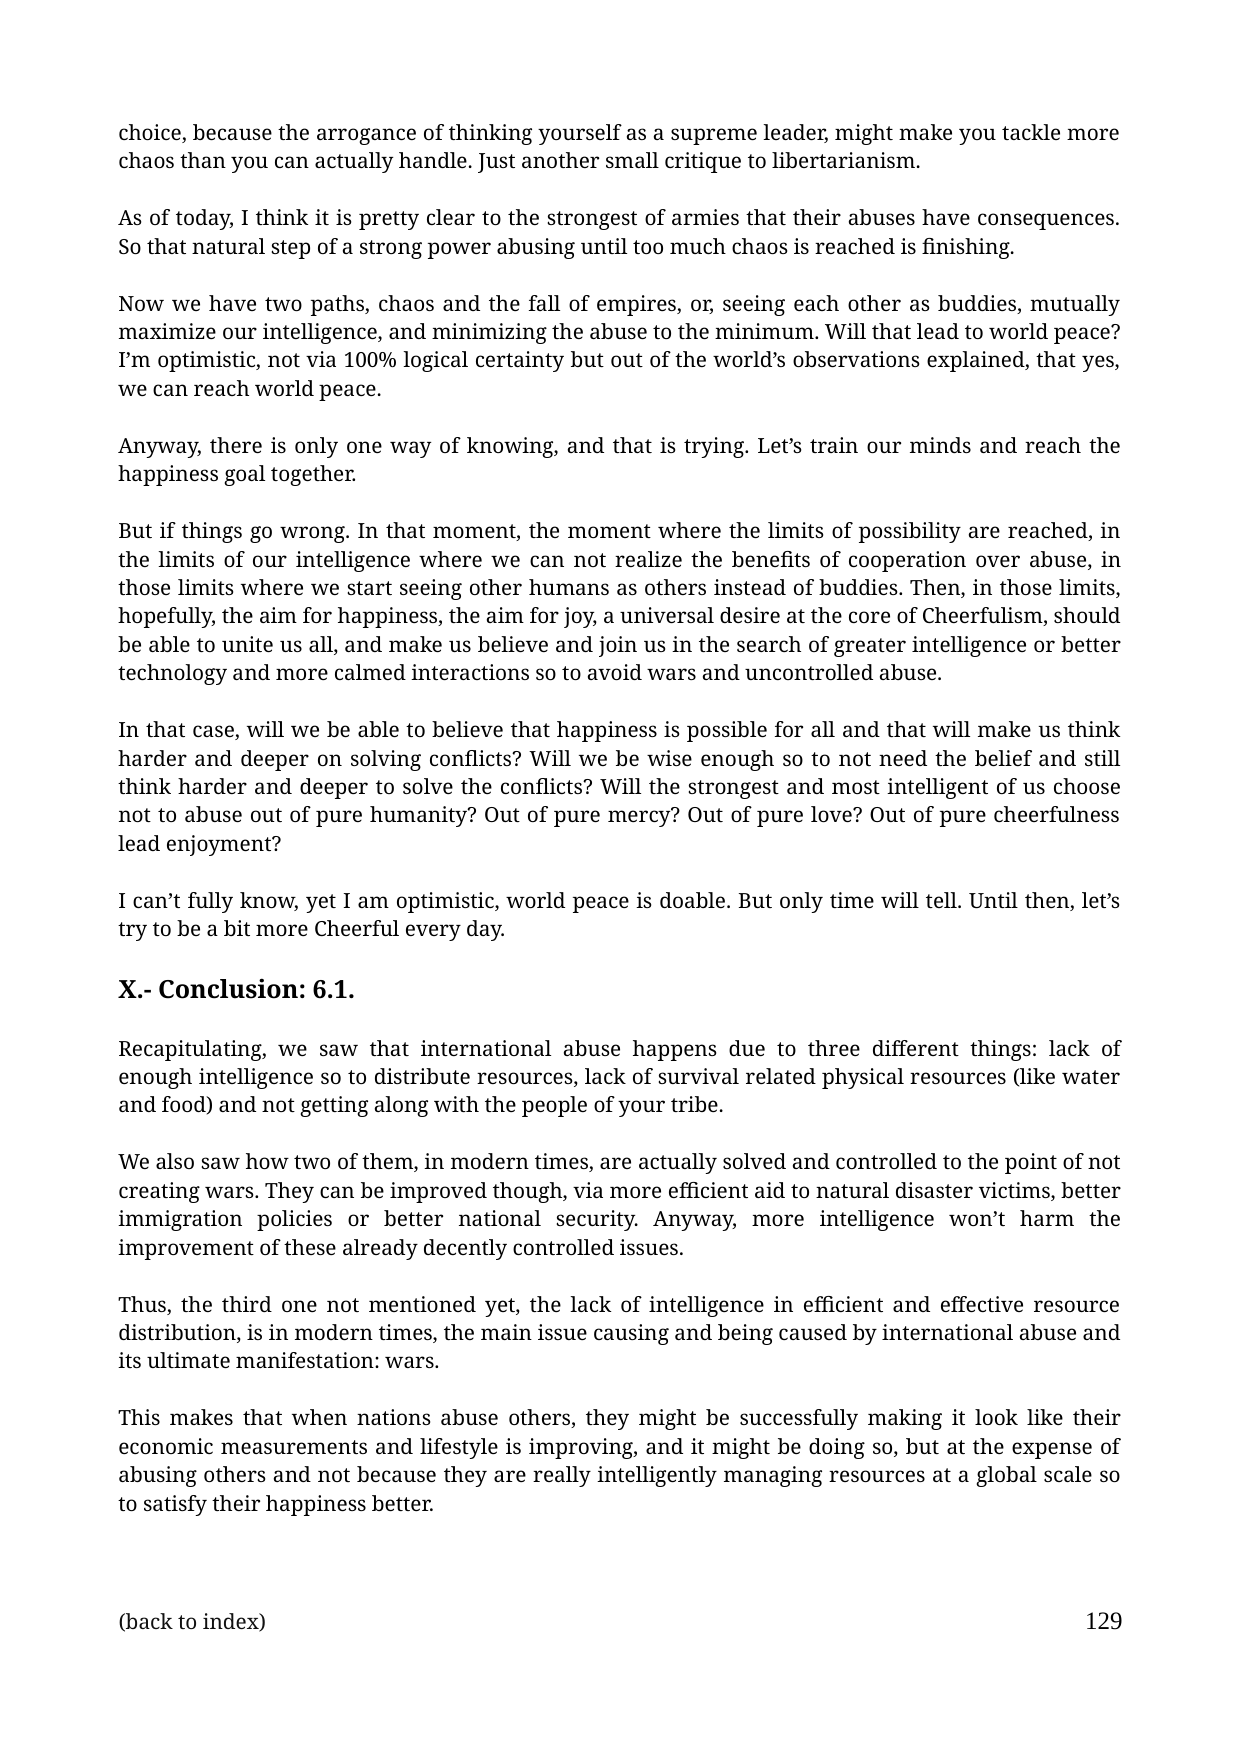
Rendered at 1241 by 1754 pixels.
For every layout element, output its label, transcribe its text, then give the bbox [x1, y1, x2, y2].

text Now we have two paths, chaos and the fall of empires, or, seeing each other as buddies, mutually maximize our intelligence, and minimizing the abuse to the minimum. Will that lead to world peace? I’m optimistic, not via 100% logical certainty but out of the world’s observations explained, that yes, we can reach world peace. [118, 289, 1122, 402]
text Recapitulating, we saw that international abuse happens due to three different things: lack of enough intelligence so to distribute resources, lack of survival related physical resources (like water and food) and not getting along with the people of your tribe. [118, 1034, 1122, 1119]
text But if things go wrong. In that moment, the moment where the limits of possibility are reached, in the limits of our intelligence where we can not realize the benefits of cooperation over abuse, in those limits where we start seeing other humans as others instead of buddies. Then, in those limits, hopefully, the aim for happiness, the aim for joy, a universal desire at the core of Cheerfulism, should be able to unite us all, and make us believe and join us in the search of greater intelligence or better technology and more calmed interactions so to avoid wars and uncontrolled abuse. [118, 516, 1122, 687]
text In that case, will we be able to believe that happiness is possible for all and that will make us think harder and deeper on solving conflicts? Will we be wise enough so to not need the belief and still think harder and deeper to solve the conflicts? Will the strongest and most intelligent of us choose not to abuse out of pure humanity? Out of pure mercy? Out of pure love? Out of pure cheerfulness lead enjoyment? [118, 715, 1122, 857]
text choice, because the arrogance of thinking yourself as a supreme leader, might make you tackle more chaos than you can actually handle. Just another small critique to libertarianism. [118, 118, 1122, 175]
text Thus, the third one not mentioned yet, the lack of intelligence in efficient and effective resource distribution, is in modern times, the main issue causing and being caused by international abuse and its ultimate manifestation: wars. [118, 1290, 1122, 1375]
text We also saw how two of them, in modern times, are actually solved and controlled to the point of not creating wars. They can be improved though, via more efficient aid to natural disaster victims, better immigration policies or better national security. Anyway, more intelligence won’t harm the improvement of these already decently controlled issues. [118, 1147, 1122, 1261]
text As of today, I think it is pretty clear to the strongest of armies that their abuses have consequences. So that natural step of a strong power abusing until too much chaos is reached is finishing. [118, 203, 1122, 260]
text Anyway, there is only one way of knowing, and that is trying. Let’s train our minds and reach the happiness goal together. [118, 431, 1122, 488]
text I can’t fully know, yet I am optimistic, world peace is doable. But only time will tell. Until then, let’s try to be a bit more Cheerful every day. [118, 886, 1122, 943]
text X.- Conclusion: 6.1. [118, 971, 1122, 1005]
text This makes that when nations abuse others, they might be successfully making it look like their economic measurements and lifestyle is improving, and it might be doing so, but at the expense of abusing others and not because they are really intelligently managing resources at a global scale so to satisfy their happiness better. [118, 1403, 1122, 1517]
